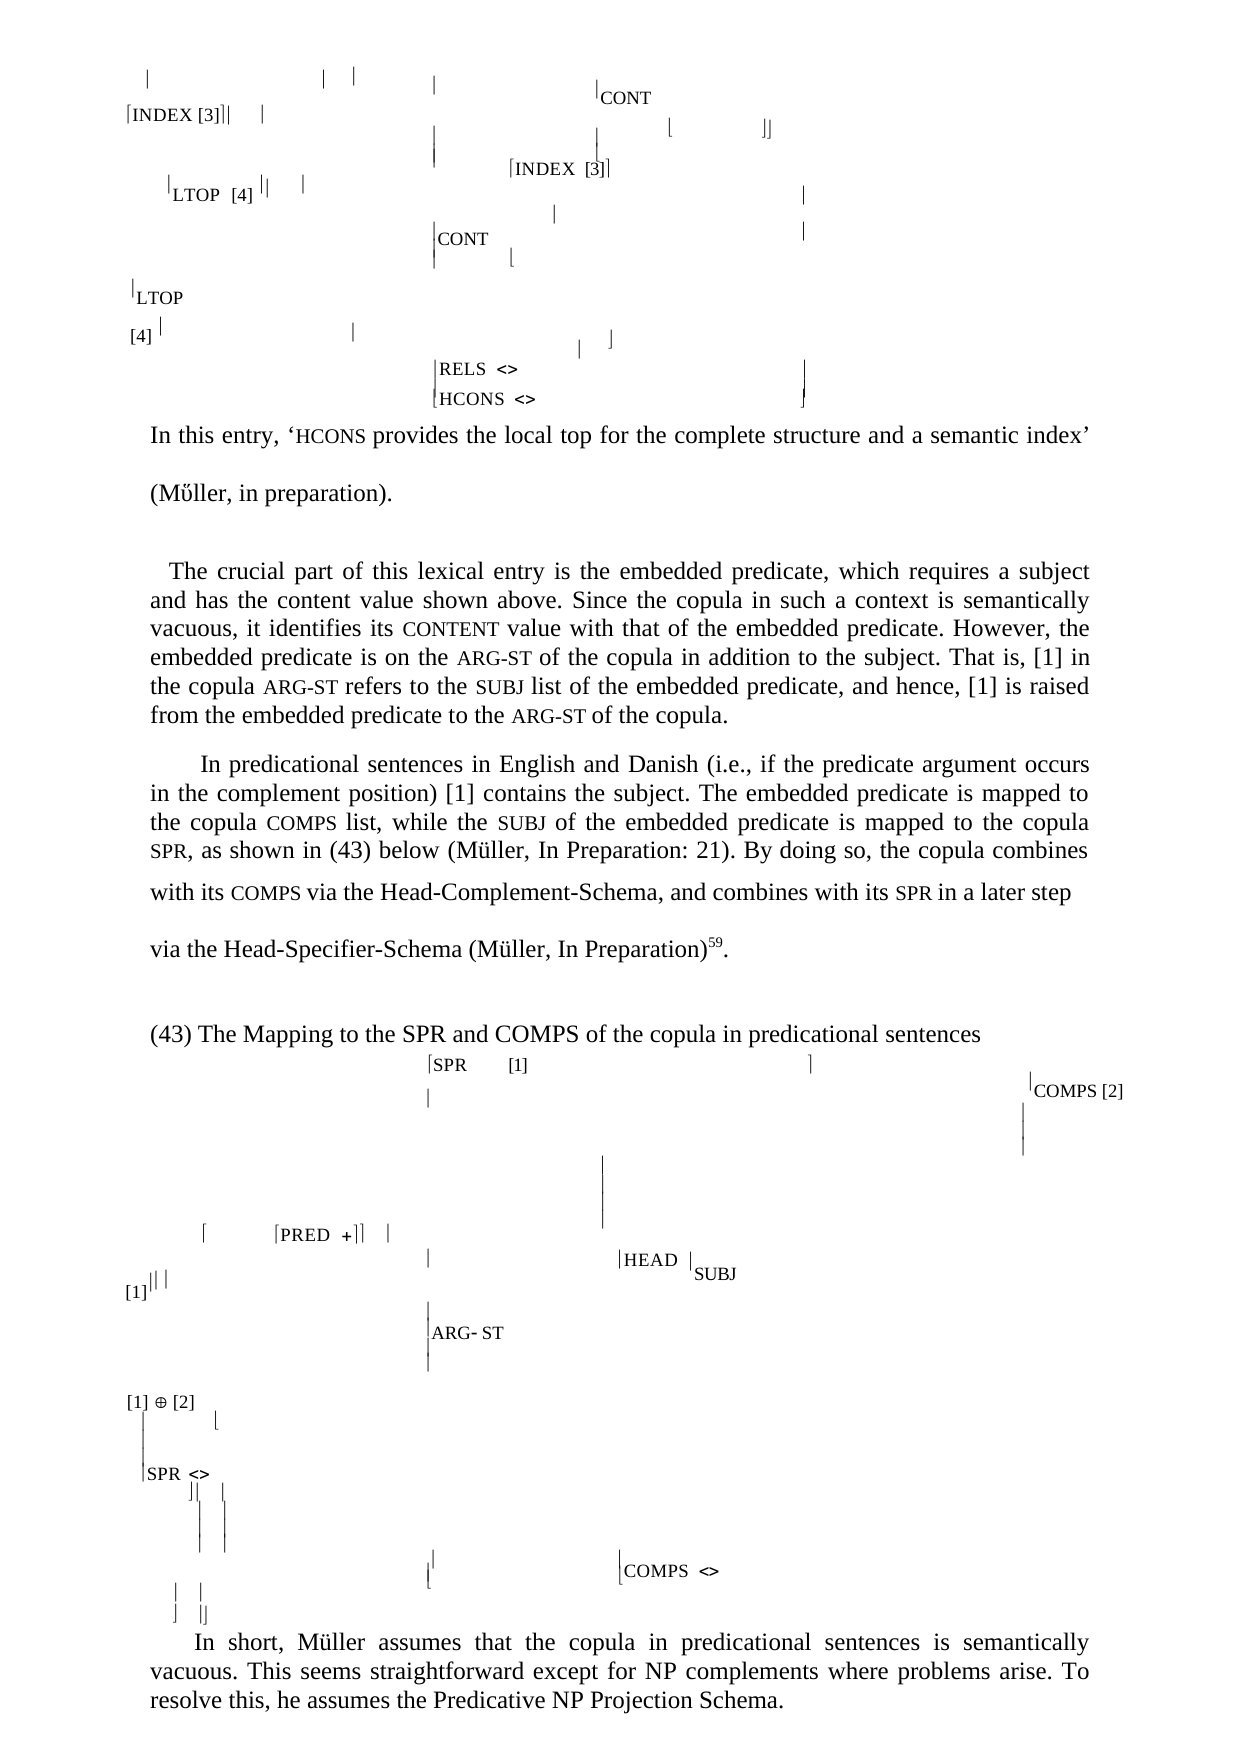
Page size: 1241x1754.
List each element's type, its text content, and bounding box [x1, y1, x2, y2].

text  PRED   [202, 1231, 1123, 1246]
text with its COMPS via the Head-Complement-Schema, and combines with its SPR in a later step via the Head-Specifier-Schema (Müller, In Preparation)59. [150, 877, 1090, 963]
text SPR  [141, 1469, 1123, 1483]
text   [196, 1540, 1123, 1555]
text   [172, 1604, 1123, 1627]
text COMPS [2] [119, 1076, 1123, 1102]
text   [434, 126, 1123, 148]
text  HEAD SUBJ [426, 1249, 1123, 1285]
text   [143, 1412, 1123, 1433]
text  [119, 1213, 1084, 1231]
text The crucial part of this lexical entry is the embedded predicate, which requires a subject and has the content value shown above. Since the copula in such a context is semantically vacuous, it identifies its CONTENT value with that of the embedded predicate. However, the embedded predicate is on the ARG-ST of the copula in addition to the subject. That is, [1] in the copula ARG-ST refers to the SUBJ list of the embedded predicate, and hence, [1] is raised from the embedded predicate to the ARG-ST of the copula. [150, 556, 1091, 728]
text  [119, 1196, 602, 1213]
text  [119, 348, 1038, 360]
text LTOP [4]   [167, 180, 1123, 205]
text  COMPS  [426, 1555, 1123, 1585]
text SPR [1]  [119, 1058, 1121, 1076]
text  [119, 1142, 1026, 1157]
text [1]  [125, 1285, 1123, 1302]
text  [119, 1104, 1022, 1125]
text  [119, 1125, 1022, 1142]
text [4]   [130, 320, 1123, 348]
text INDEX [3]  [126, 108, 1123, 126]
text  [428, 1303, 1123, 1323]
text RELS   [435, 360, 804, 382]
text ARG ST [426, 1323, 1123, 1343]
text CONT [432, 226, 1123, 249]
text   [172, 1585, 1123, 1604]
text [603, 1196, 1084, 1213]
list The Mapping to the SPR and COMPS of the copula in predicational sentences [150, 1019, 1123, 1048]
text  [119, 1178, 602, 1196]
text LTOP [131, 283, 1123, 308]
text   [225, 1522, 1123, 1540]
text  [428, 1343, 1123, 1358]
text HCONS   [119, 382, 1120, 411]
text    [145, 78, 433, 90]
text   [200, 1522, 224, 1540]
text   [225, 1505, 1123, 1522]
text  CONT [432, 91, 1123, 108]
text  [143, 1433, 1123, 1451]
text [603, 1157, 815, 1178]
text [805, 360, 1120, 382]
text In predicational sentences in English and Danish (i.e., if the predicate argument occurs in the complement position) [1] contains the subject. The embedded predicate is mapped to the copula COMPS list, while the SUBJ of the embedded predicate is mapped to the copula SPR, as shown in (43) below (Müller, In Preparation: 21). By doing so, the copula combines [150, 749, 1090, 864]
text   [597, 148, 1123, 164]
text   [434, 148, 601, 164]
text In short, Müller assumes that the copula in predicational sentences is semantically vacuous. This seems straightforward except for NP complements where problems arise. To resolve this, he assumes the Predicative NP Projection Schema. [150, 1627, 1091, 1714]
text In this entry, ‘HCONS provides the local top for the complete structure and a semantic index’ (Mὕller, in preparation). [150, 420, 1091, 507]
text  [426, 1358, 1123, 1373]
text  [388, 1157, 602, 1178]
text  INDEX [3] [432, 164, 1123, 179]
text [119, 360, 434, 382]
text [603, 1178, 1084, 1196]
text   [200, 1505, 224, 1522]
text    [434, 78, 1123, 90]
text  [143, 1451, 1123, 1469]
text  [119, 208, 988, 226]
text  [432, 255, 1123, 271]
text   [188, 1483, 1123, 1505]
text [1]  [2] [127, 1391, 1123, 1412]
